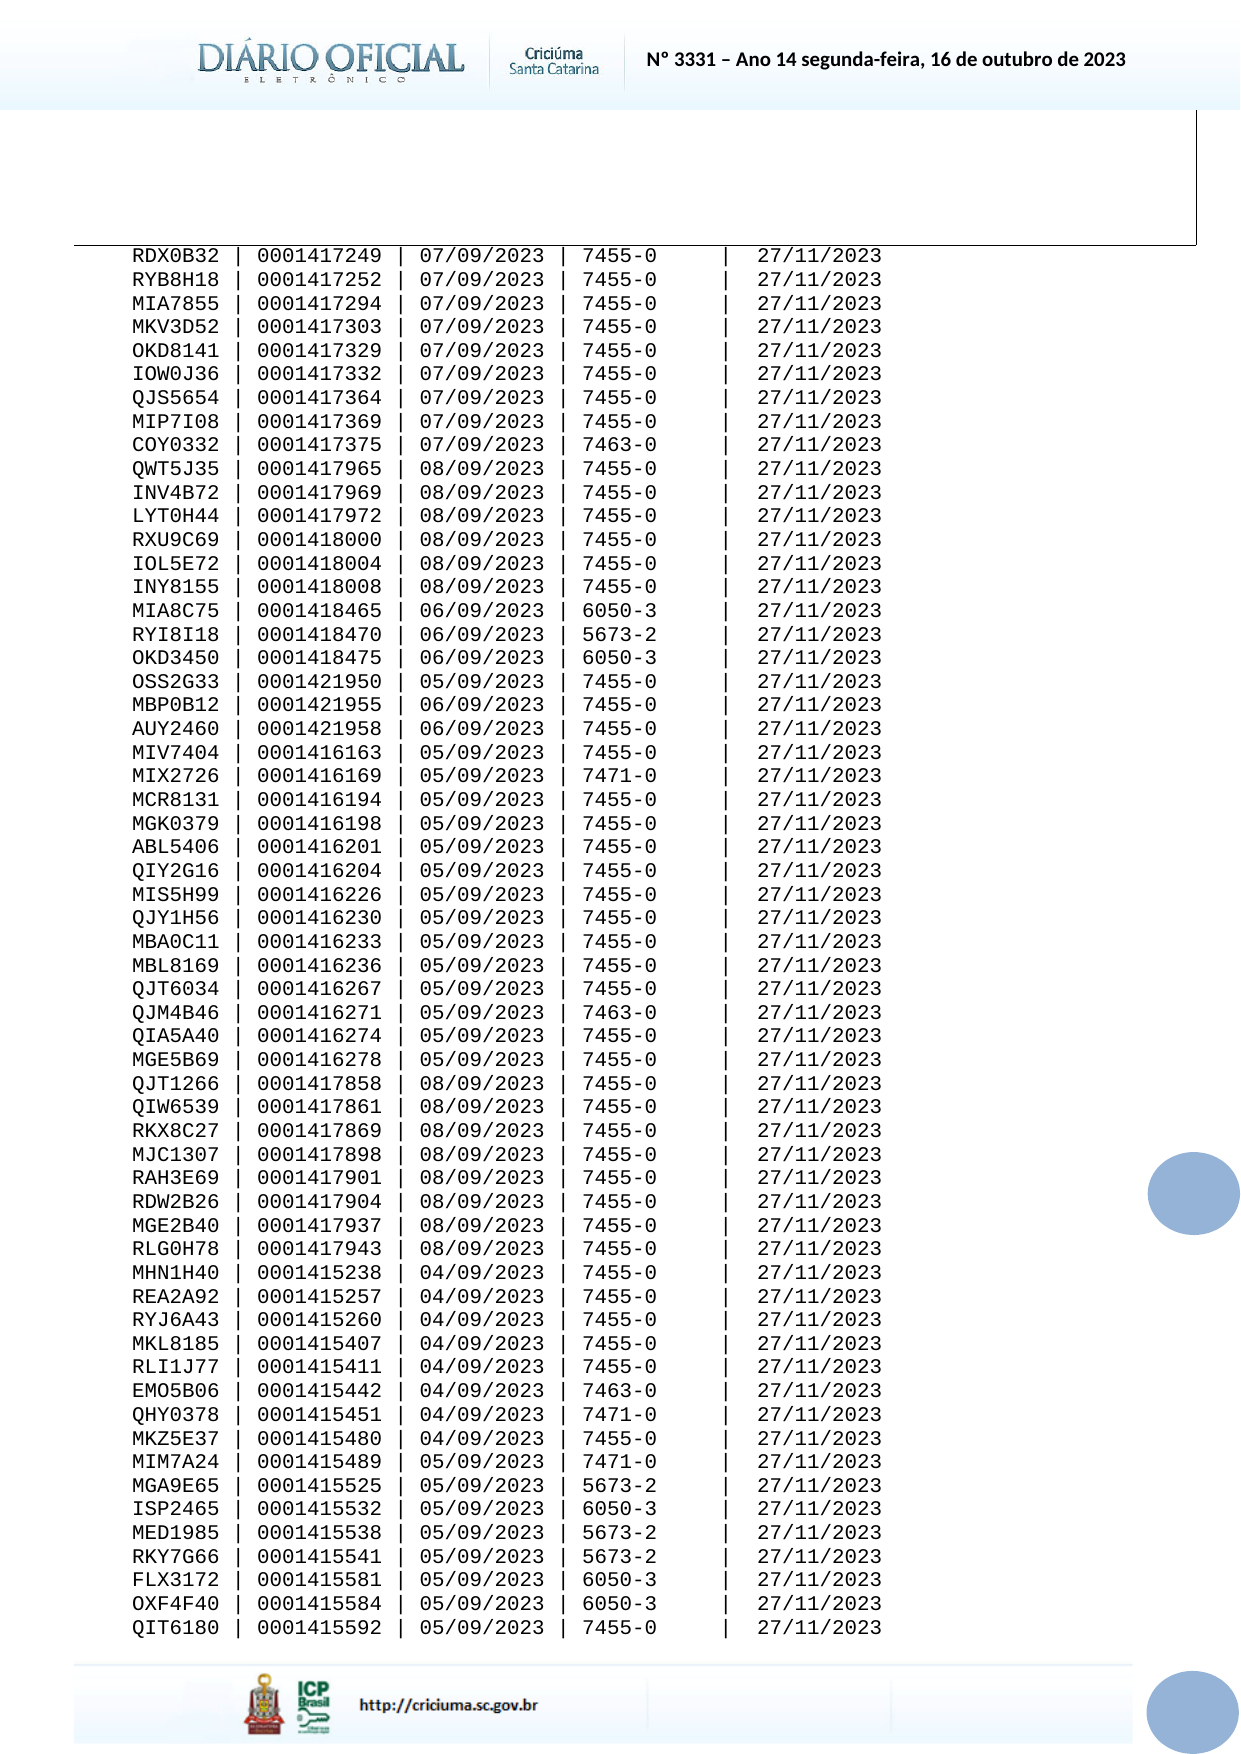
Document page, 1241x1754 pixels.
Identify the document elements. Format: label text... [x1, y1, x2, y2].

text MGE2B40 | 0001417937 | 08/09/2023 | 7455-0 | 27/11/2023 [44, 1215, 1196, 1238]
text MED1985 | 0001415538 | 05/09/2023 | 5673-2 | 27/11/2023 [44, 1522, 1196, 1546]
text MKL8185 | 0001415407 | 04/09/2023 | 7455-0 | 27/11/2023 [44, 1333, 1196, 1357]
text QWT5J35 | 0001417965 | 08/09/2023 | 7455-0 | 27/11/2023 [44, 458, 1196, 482]
text RLG0H78 | 0001417943 | 08/09/2023 | 7455-0 | 27/11/2023 [44, 1238, 1196, 1262]
text QHY0378 | 0001415451 | 04/09/2023 | 7471-0 | 27/11/2023 [44, 1404, 1196, 1427]
text MIX2726 | 0001416169 | 05/09/2023 | 7471-0 | 27/11/2023 [44, 765, 1196, 789]
text RYB8H18 | 0001417252 | 07/09/2023 | 7455-0 | 27/11/2023 [44, 269, 1196, 292]
text OSS2G33 | 0001421950 | 05/09/2023 | 7455-0 | 27/11/2023 [44, 671, 1196, 694]
text IOW0J36 | 0001417332 | 07/09/2023 | 7455-0 | 27/11/2023 [44, 363, 1196, 387]
text QJT6034 | 0001416267 | 05/09/2023 | 7455-0 | 27/11/2023 [44, 978, 1196, 1002]
text INY8155 | 0001418008 | 08/09/2023 | 7455-0 | 27/11/2023 [44, 576, 1196, 600]
text MIA8C75 | 0001418465 | 06/09/2023 | 6050-3 | 27/11/2023 [44, 600, 1196, 623]
text QJY1H56 | 0001416230 | 05/09/2023 | 7455-0 | 27/11/2023 [44, 907, 1196, 931]
text RAH3E69 | 0001417901 | 08/09/2023 | 7455-0 | 27/11/2023 [44, 1167, 1157, 1191]
text MBL8169 | 0001416236 | 05/09/2023 | 7455-0 | 27/11/2023 [44, 954, 1196, 978]
text OKD3450 | 0001418475 | 06/09/2023 | 6050-3 | 27/11/2023 [44, 647, 1196, 671]
text MBA0C11 | 0001416233 | 05/09/2023 | 7455-0 | 27/11/2023 [44, 931, 1196, 954]
text EMO5B06 | 0001415442 | 04/09/2023 | 7463-0 | 27/11/2023 [44, 1380, 1196, 1404]
text MGA9E65 | 0001415525 | 05/09/2023 | 5673-2 | 27/11/2023 [44, 1475, 1196, 1498]
text RLI1J77 | 0001415411 | 04/09/2023 | 7455-0 | 27/11/2023 [44, 1357, 1196, 1380]
text MIV7404 | 0001416163 | 05/09/2023 | 7455-0 | 27/11/2023 [44, 742, 1196, 765]
text INV4B72 | 0001417969 | 08/09/2023 | 7455-0 | 27/11/2023 [44, 482, 1196, 505]
text FLX3172 | 0001415581 | 05/09/2023 | 6050-3 | 27/11/2023 [44, 1569, 1196, 1593]
text RYJ6A43 | 0001415260 | 04/09/2023 | 7455-0 | 27/11/2023 [44, 1309, 1196, 1333]
text QIY2G16 | 0001416204 | 05/09/2023 | 7455-0 | 27/11/2023 [44, 860, 1196, 884]
text RDX0B32 | 0001417249 | 07/09/2023 | 7455-0 | 27/11/2023 [44, 245, 1196, 269]
text QIA5A40 | 0001416274 | 05/09/2023 | 7455-0 | 27/11/2023 [44, 1026, 1196, 1049]
text RYI8I18 | 0001418470 | 06/09/2023 | 5673-2 | 27/11/2023 [44, 623, 1196, 647]
text MKV3D52 | 0001417303 | 07/09/2023 | 7455-0 | 27/11/2023 [44, 316, 1196, 340]
text RXU9C69 | 0001418000 | 08/09/2023 | 7455-0 | 27/11/2023 [44, 529, 1196, 553]
text AUY2460 | 0001421958 | 06/09/2023 | 7455-0 | 27/11/2023 [44, 718, 1196, 742]
text OKD8141 | 0001417329 | 07/09/2023 | 7455-0 | 27/11/2023 [44, 340, 1196, 363]
text RDW2B26 | 0001417904 | 08/09/2023 | 7455-0 | 27/11/2023 [44, 1191, 1153, 1215]
text QIT6180 | 0001415592 | 05/09/2023 | 7455-0 | 27/11/2023 [44, 1617, 1196, 1640]
text MCR8131 | 0001416194 | 05/09/2023 | 7455-0 | 27/11/2023 [44, 789, 1196, 813]
text ISP2465 | 0001415532 | 05/09/2023 | 6050-3 | 27/11/2023 [44, 1498, 1196, 1522]
text REA2A92 | 0001415257 | 04/09/2023 | 7455-0 | 27/11/2023 [44, 1286, 1196, 1309]
text QJS5654 | 0001417364 | 07/09/2023 | 7455-0 | 27/11/2023 [44, 387, 1196, 411]
text OXF4F40 | 0001415584 | 05/09/2023 | 6050-3 | 27/11/2023 [44, 1593, 1196, 1617]
text MHN1H40 | 0001415238 | 04/09/2023 | 7455-0 | 27/11/2023 [44, 1262, 1196, 1286]
text COY0332 | 0001417375 | 07/09/2023 | 7463-0 | 27/11/2023 [44, 434, 1196, 458]
text ABL5406 | 0001416201 | 05/09/2023 | 7455-0 | 27/11/2023 [44, 836, 1196, 860]
text MKZ5E37 | 0001415480 | 04/09/2023 | 7455-0 | 27/11/2023 [44, 1427, 1196, 1451]
text MJC1307 | 0001417898 | 08/09/2023 | 7455-0 | 27/11/2023 [44, 1144, 1196, 1167]
text RKY7G66 | 0001415541 | 05/09/2023 | 5673-2 | 27/11/2023 [44, 1546, 1196, 1569]
text MBP0B12 | 0001421955 | 06/09/2023 | 7455-0 | 27/11/2023 [44, 694, 1196, 718]
text MGK0379 | 0001416198 | 05/09/2023 | 7455-0 | 27/11/2023 [44, 813, 1196, 836]
text MIS5H99 | 0001416226 | 05/09/2023 | 7455-0 | 27/11/2023 [44, 884, 1196, 907]
text MGE5B69 | 0001416278 | 05/09/2023 | 7455-0 | 27/11/2023 [44, 1049, 1196, 1073]
text LYT0H44 | 0001417972 | 08/09/2023 | 7455-0 | 27/11/2023 [44, 505, 1196, 529]
text QJT1266 | 0001417858 | 08/09/2023 | 7455-0 | 27/11/2023 [44, 1073, 1196, 1096]
text QIW6539 | 0001417861 | 08/09/2023 | 7455-0 | 27/11/2023 [44, 1096, 1196, 1120]
text MIP7I08 | 0001417369 | 07/09/2023 | 7455-0 | 27/11/2023 [44, 411, 1196, 434]
text MIM7A24 | 0001415489 | 05/09/2023 | 7471-0 | 27/11/2023 [44, 1451, 1196, 1475]
text RKX8C27 | 0001417869 | 08/09/2023 | 7455-0 | 27/11/2023 [44, 1120, 1196, 1144]
text QJM4B46 | 0001416271 | 05/09/2023 | 7463-0 | 27/11/2023 [44, 1002, 1196, 1026]
text MIA7855 | 0001417294 | 07/09/2023 | 7455-0 | 27/11/2023 [44, 292, 1196, 316]
text IOL5E72 | 0001418004 | 08/09/2023 | 7455-0 | 27/11/2023 [44, 553, 1196, 576]
